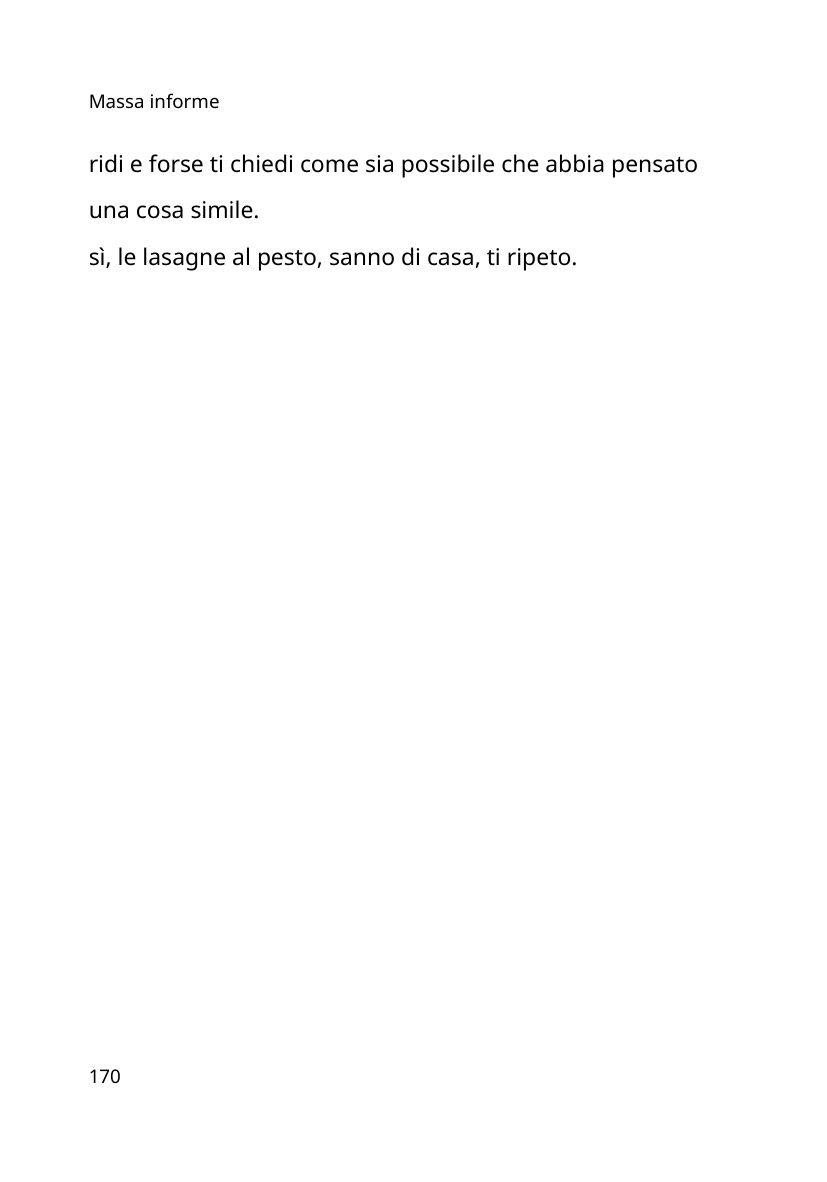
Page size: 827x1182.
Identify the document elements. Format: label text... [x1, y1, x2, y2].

text una cosa simile. [88, 194, 738, 226]
text ridi e forse ti chiedi come sia possibile che abbia pensato [88, 147, 738, 179]
text sì, le lasagne al pesto, sanno di casa, ti ripeto. [88, 241, 738, 272]
